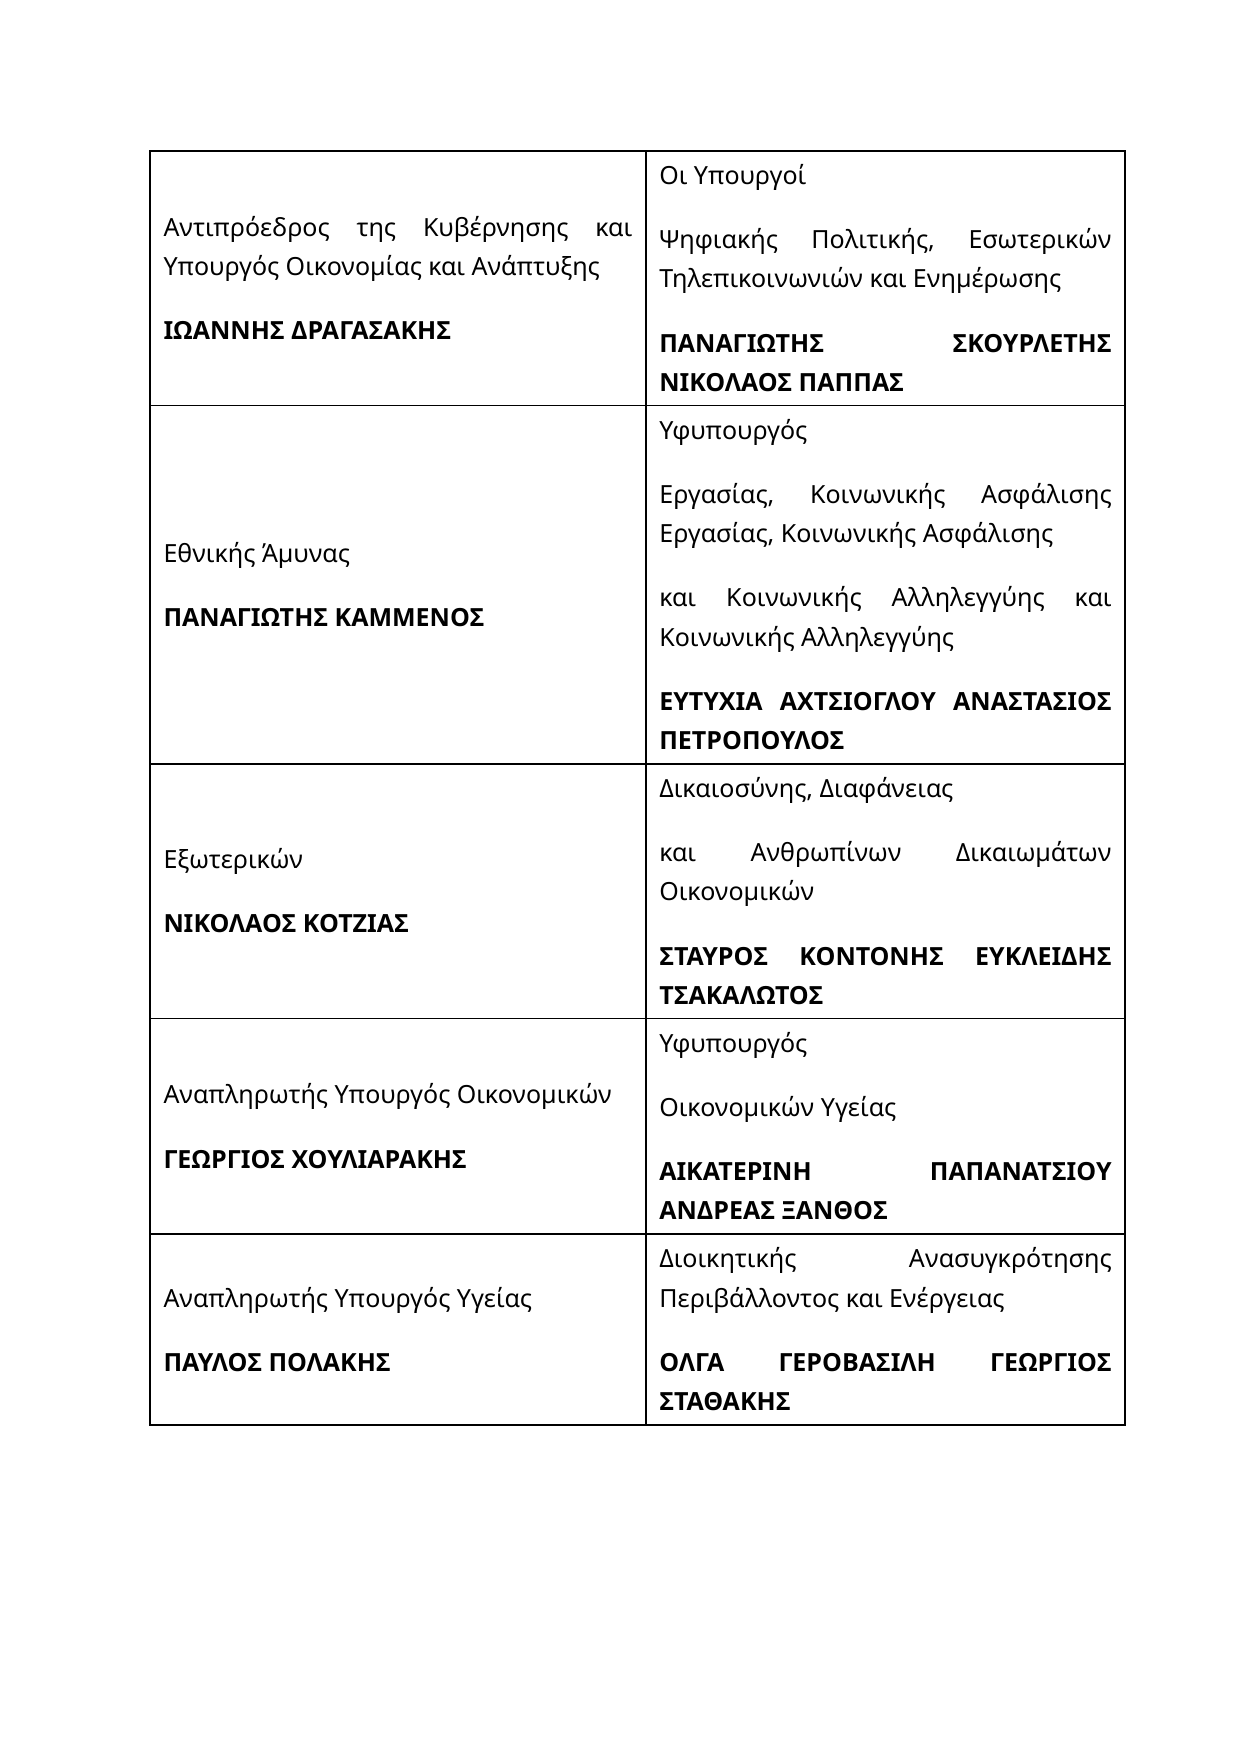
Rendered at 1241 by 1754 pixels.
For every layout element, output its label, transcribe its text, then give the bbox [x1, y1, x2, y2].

table_cell Υφυπουργός Οικονομικών Υγείας ΑΙΚΑΤΕΡΙΝΗ ΠΑΠΑΝΑΤΣΙΟΥ ΑΝΔΡΕΑΣ ΞΑΝΘΟΣ [647, 1019, 1124, 1233]
table_cell Αναπληρωτής Υπουργός Υγείας ΠΑΥΛΟΣ ΠΟΛΑΚΗΣ [151, 1235, 645, 1424]
table_header Αντιπρόεδρος της Κυβέρνησης και Υπουργός Οικονομίας και Ανάπτυξης ΙΩΑΝΝΗΣ ΔΡΑΓΑΣΑΚΗΣ [151, 152, 645, 405]
table_cell Εξωτερικών ΝΙΚΟΛΑΟΣ ΚΟΤΖΙΑΣ [151, 765, 645, 1018]
table_cell Διοικητικής Ανασυγκρότησης Περιβάλλοντος και Ενέργειας ΟΛΓΑ ΓΕΡΟΒΑΣΙΛΗ ΓΕΩΡΓΙΟΣ ΣΤΑΘΑΚΗΣ [647, 1235, 1124, 1424]
table_cell Αναπληρωτής Υπουργός Οικονομικών ΓΕΩΡΓΙΟΣ ΧΟΥΛΙΑΡΑΚΗΣ [151, 1019, 645, 1233]
table_cell Δικαιοσύνης, Διαφάνειας και Ανθρωπίνων Δικαιωμάτων Οικονομικών ΣΤΑΥΡΟΣ ΚΟΝΤΟΝΗΣ ΕΥΚΛΕΙΔΗΣ ΤΣΑΚΑΛΩΤΟΣ [647, 765, 1124, 1018]
table_cell Υφυπουργός Εργασίας, Κοινωνικής Ασφάλισης Εργασίας, Κοινωνικής Ασφάλισης και Κοινωνικής Αλληλεγγύης και Κοινωνικής Αλληλεγγύης ΕΥΤΥΧΙΑ ΑΧΤΣΙΟΓΛΟΥ ΑΝΑΣΤΑΣΙΟΣ ΠΕΤΡΟΠΟΥΛΟΣ [647, 406, 1124, 763]
table_header Οι Υπουργοί Ψηφιακής Πολιτικής, Εσωτερικών Τηλεπικοινωνιών και Ενημέρωσης ΠΑΝΑΓΙΩΤΗΣ ΣΚΟΥΡΛΕΤΗΣ ΝΙΚΟΛΑΟΣ ΠΑΠΠΑΣ [647, 152, 1124, 405]
table_cell Εθνικής Άμυνας ΠΑΝΑΓΙΩΤΗΣ ΚΑΜΜΕΝΟΣ [151, 406, 645, 763]
